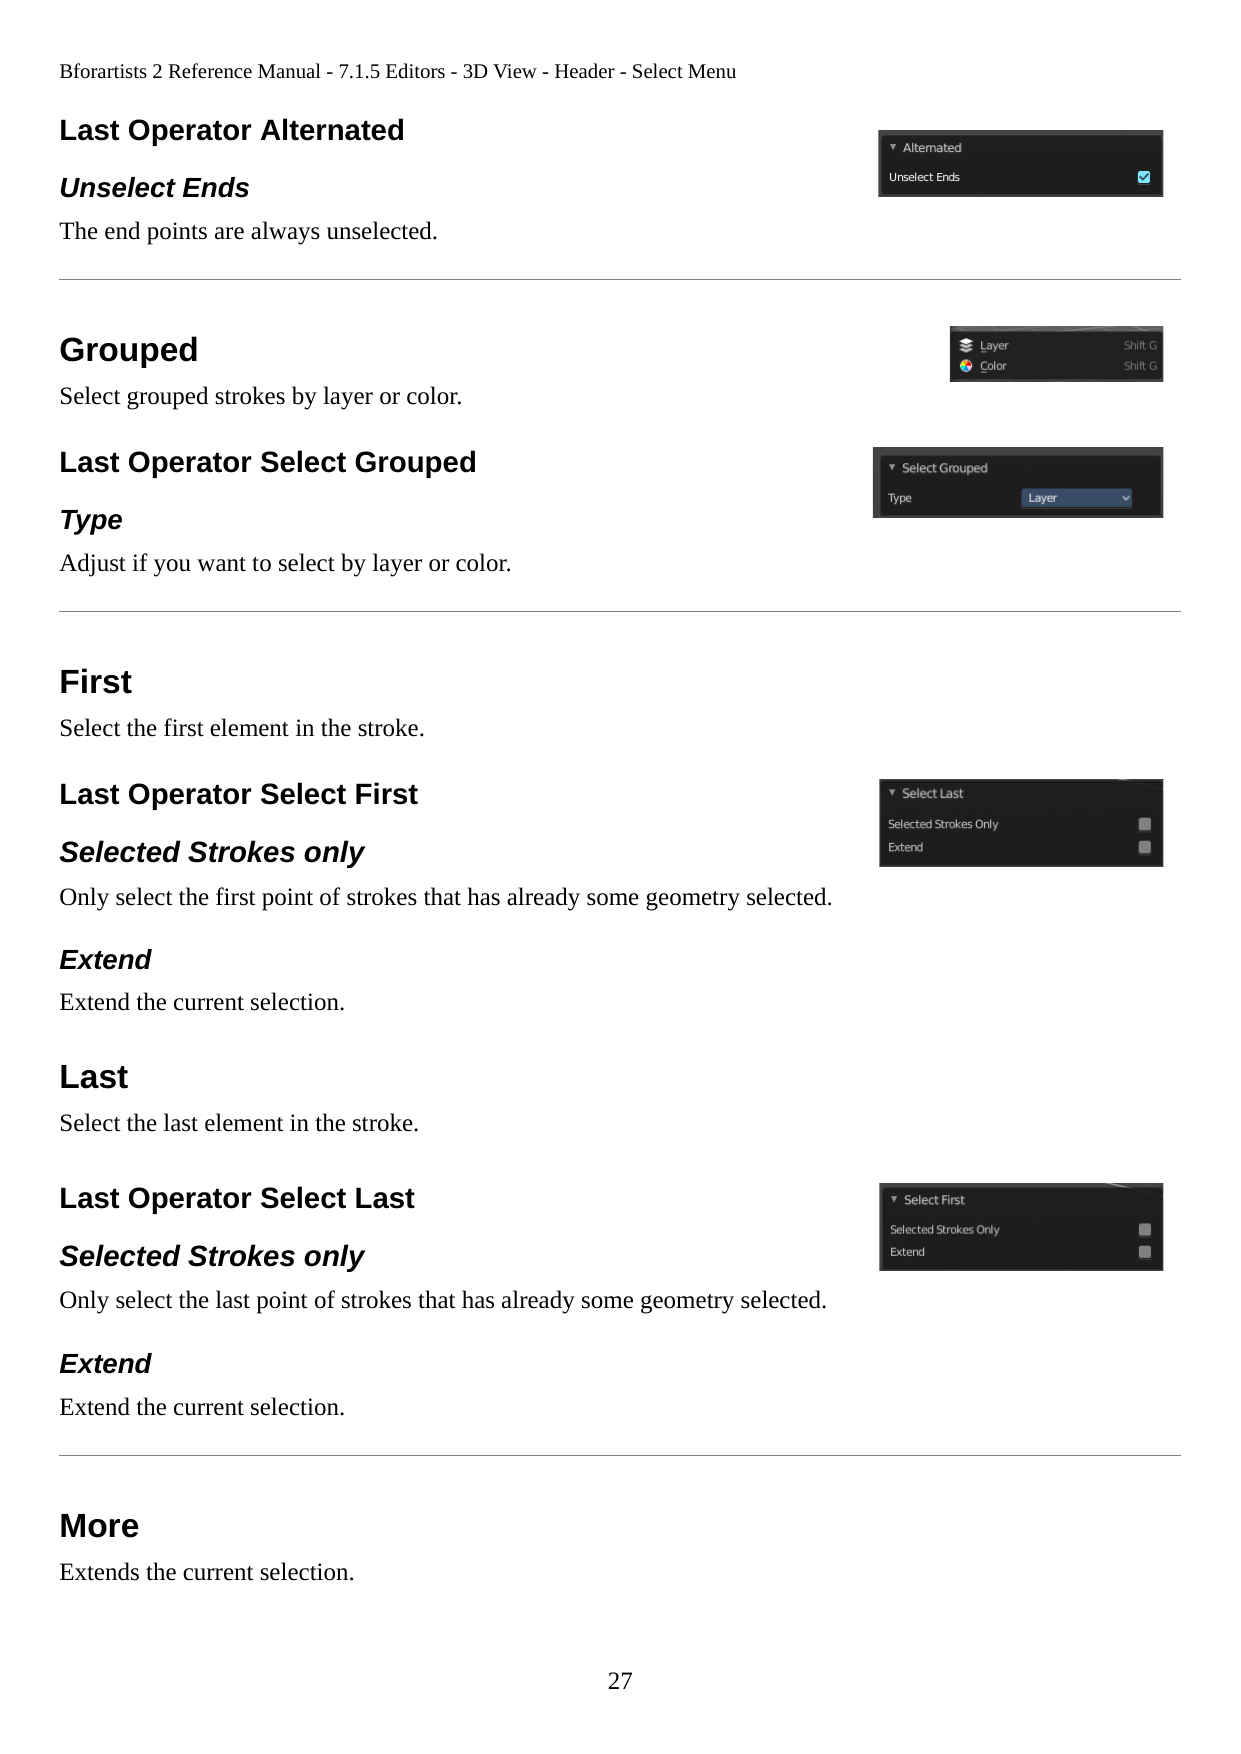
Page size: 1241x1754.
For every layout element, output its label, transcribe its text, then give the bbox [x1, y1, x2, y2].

text Only select the first point of strokes that has already some geometry selected. [59, 882, 1181, 910]
picture [872, 447, 1164, 518]
subtitle Last Operator Select Last [59, 1181, 1181, 1214]
subtitle More [59, 1506, 1181, 1544]
subtitle Grouped [59, 330, 949, 368]
text Extend the current selection. [59, 987, 1181, 1016]
picture [879, 779, 1164, 867]
picture [879, 1183, 1164, 1271]
text Extend the current selection. [59, 1392, 1181, 1420]
subtitle Extend [59, 1347, 1181, 1379]
text Select grouped strokes by layer or color. [59, 381, 1181, 410]
text Extends the current selection. [59, 1557, 1181, 1586]
subtitle [1164, 330, 1181, 368]
subtitle Type [59, 503, 1181, 535]
subtitle Last Operator Select First [59, 777, 1181, 810]
subtitle Selected Strokes only [59, 1239, 1181, 1273]
text The end points are always unselected. [59, 216, 1181, 244]
subtitle Last [59, 1057, 1181, 1096]
text Only select the last point of strokes that has already some geometry selected. [59, 1286, 1181, 1314]
subtitle Last Operator Alternated [59, 113, 1181, 146]
subtitle First [59, 662, 1181, 700]
text Adjust if you want to select by layer or color. [59, 548, 1181, 576]
picture [878, 130, 1164, 197]
subtitle Selected Strokes only [59, 835, 1181, 869]
subtitle Extend [59, 943, 1181, 975]
text Select the last element in the stroke. [59, 1108, 1181, 1137]
subtitle Last Operator Select Grouped [59, 444, 1181, 478]
text Select the first element in the stroke. [59, 713, 1181, 742]
subtitle Unselect Ends [59, 171, 1181, 203]
